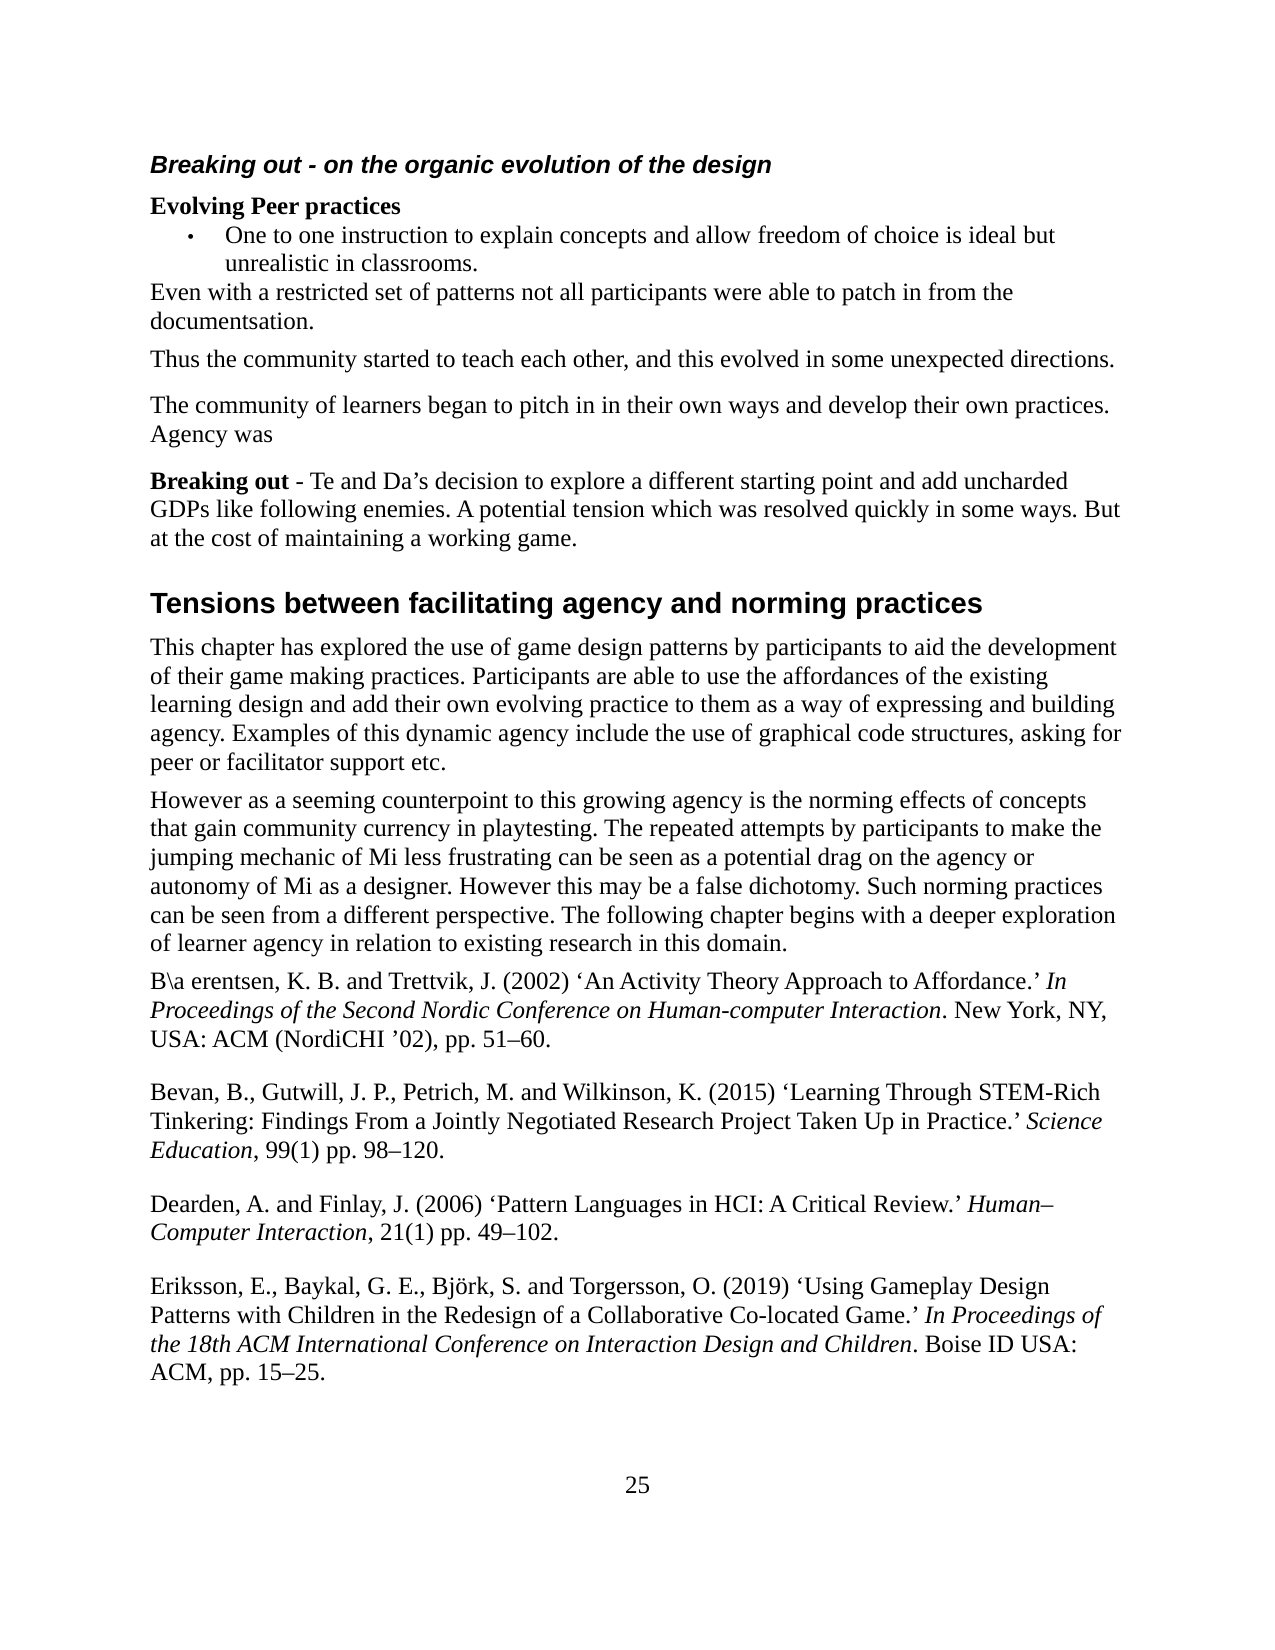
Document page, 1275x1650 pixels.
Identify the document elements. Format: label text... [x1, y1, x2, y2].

text The community of learners began to pitch in in their own ways and develop their own practices. Agency was [150, 390, 1125, 448]
text Dearden, A. and Finlay, J. (2006) ‘Pattern Languages in HCI: A Critical Review.’ Human–Computer Interaction, 21(1) pp. 49–102. [150, 1189, 1125, 1246]
text B\a erentsen, K. B. and Trettvik, J. (2002) ‘An Activity Theory Approach to Affordance.’ In Proceedings of the Second Nordic Conference on Human-computer Interaction. New York, NY, USA: ACM (NordiCHI ’02), pp. 51–60. [150, 966, 1125, 1052]
text Breaking out - Te and Da’s decision to explore a different starting point and add uncharded GDPs like following enemies. A potential tension which was resolved quickly in some ways. But at the cost of maintaining a working game. [150, 466, 1125, 552]
text Bevan, B., Gutwill, J. P., Petrich, M. and Wilkinson, K. (2015) ‘Learning Through STEM-Rich Tinkering: Findings From a Jointly Negotiated Research Project Taken Up in Practice.’ Science Education, 99(1) pp. 98–120. [150, 1077, 1125, 1164]
text Thus the community started to teach each other, and this evolved in some unexpected directions. [150, 344, 1125, 372]
text Evolving Peer practices [150, 191, 1125, 220]
subtitle Breaking out - on the organic evolution of the design [150, 150, 1125, 178]
subtitle Tensions between facilitating agency and norming practices [150, 586, 1125, 619]
text Eriksson, E., Baykal, G. E., Björk, S. and Torgersson, O. (2019) ‘Using Gameplay Design Patterns with Children in the Redesign of a Collaborative Co-located Game.’ In Proceedings of the 18th ACM International Conference on Interaction Design and Children. Boise ID USA: ACM, pp. 15–25. [150, 1271, 1125, 1386]
text However as a seeming counterpoint to this growing agency is the norming effects of concepts that gain community currency in playtesting. The repeated attempts by participants to make the jumping mechanic of Mi less frustrating can be seen as a potential drag on the agency or autonomy of Mi as a designer. However this may be a false dichotomy. Such norming practices can be seen from a different perspective. The following chapter begins with a deeper exploration of learner agency in relation to existing research in this domain. [150, 785, 1125, 957]
text Even with a restricted set of patterns not all participants were able to patch in from the documentsation. [150, 277, 1125, 335]
text This chapter has explored the use of game design patterns by participants to aid the development of their game making practices. Participants are able to use the affordances of the existing learning design and add their own evolving practice to them as a way of expressing and building agency. Examples of this dynamic agency include the use of graphical code structures, asking for peer or facilitator support etc. [150, 632, 1125, 776]
list One to one instruction to explain concepts and allow freedom of choice is ideal but unrealistic in classrooms. [187, 220, 1125, 277]
